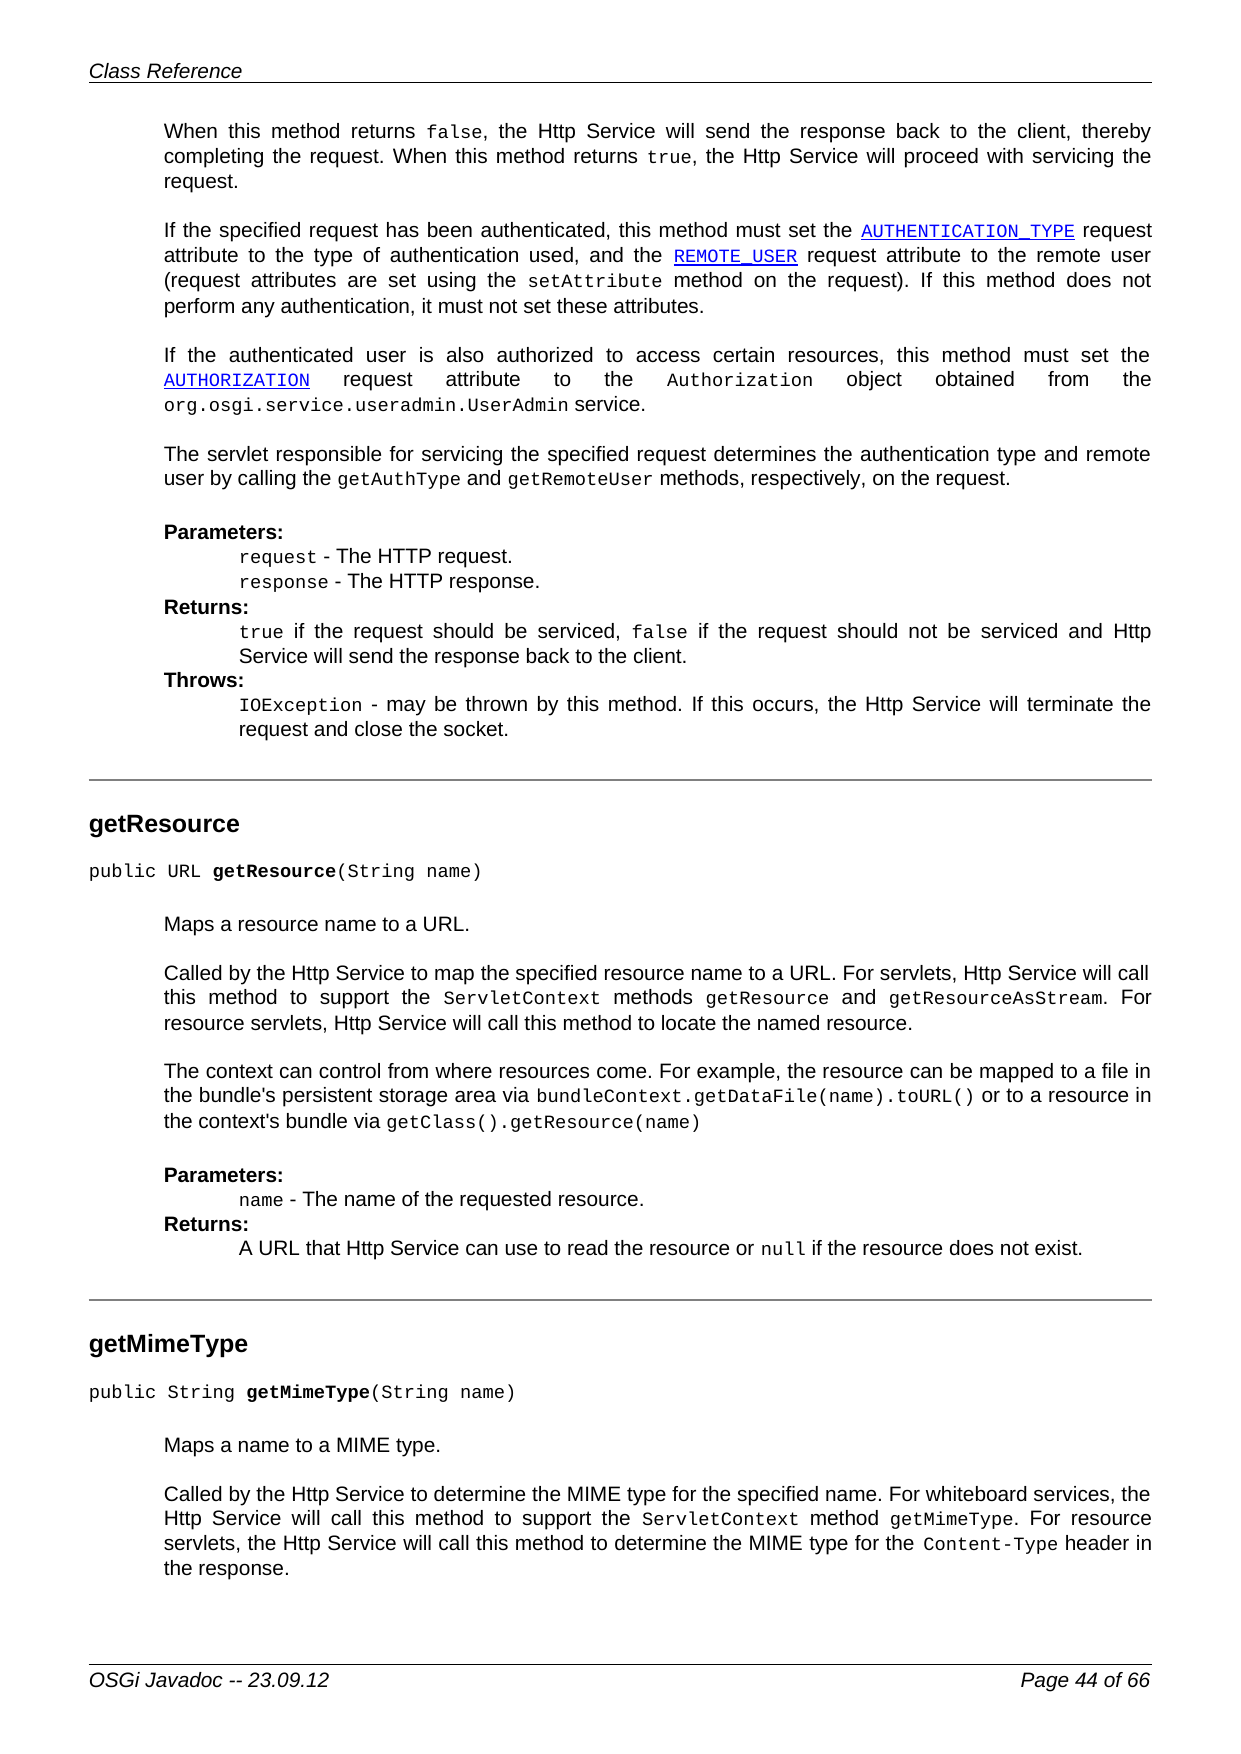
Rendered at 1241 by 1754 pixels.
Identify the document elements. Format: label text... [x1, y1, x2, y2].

text Called by the Http Service to determine the MIME type for the specified name. For whiteboard services, the Http Service will call this method to support the ServletContext method getMimeType. For resource servlets, the Http Service will call this method to determine the MIME type for the Content-Type header in the response. [163, 1482, 1152, 1580]
text Maps a name to a MIME type. [163, 1433, 1152, 1457]
text If the authenticated user is also authorized to access certain resources, this method must set the AUTHORIZATION request attribute to the Authorization object obtained from the org.osgi.service.useradmin.UserAdmin service. [163, 342, 1152, 417]
text Throws: [163, 668, 1152, 692]
text public URL getResource(String name) [88, 862, 1152, 883]
text name - The name of the requested resource. [238, 1187, 1152, 1212]
text The servlet responsible for servicing the specified request determines the authentication type and remote user by calling the getAuthType and getRemoteUser methods, respectively, on the request. [163, 442, 1152, 491]
subtitle getMimeType [88, 1329, 1152, 1358]
text request - The HTTP request. [238, 544, 1152, 569]
text Parameters: [163, 520, 1152, 544]
text IOException - may be thrown by this method. If this occurs, the Http Service will terminate the request and close the socket. [238, 692, 1152, 741]
text When this method returns false, the Http Service will send the response back to the client, thereby completing the request. When this method returns true, the Http Service will proceed with servicing the request. [163, 118, 1152, 193]
subtitle getResource [88, 809, 1152, 838]
text public String getMimeType(String name) [88, 1382, 1152, 1404]
text A URL that Http Service can use to read the resource or null if the resource does not exist. [238, 1236, 1152, 1261]
text If the specified request has been authenticated, this method must set the AUTHENTICATION_TYPE request attribute to the type of authentication used, and the REMOTE_USER request attribute to the remote user (request attributes are set using the setAttribute method on the request). If this method does not perform any authentication, it must not set these attributes. [163, 218, 1152, 317]
text Called by the Http Service to map the specified resource name to a URL. For servlets, Http Service will call this method to support the ServletContext methods getResource and getResourceAsStream. For resource servlets, Http Service will call this method to locate the named resource. [163, 961, 1152, 1034]
text Returns: [163, 594, 1152, 618]
text Maps a resource name to a URL. [163, 912, 1152, 936]
text true if the request should be serviced, false if the request should not be serviced and Http Service will send the response back to the client. [238, 618, 1152, 668]
text response - The HTTP response. [238, 569, 1152, 594]
text Parameters: [163, 1163, 1152, 1187]
text The context can control from where resources come. For example, the resource can be mapped to a file in the bundle's persistent storage area via bundleContext.getDataFile(name).toURL() or to a resource in the context's bundle via getClass().getResource(name) [163, 1059, 1152, 1134]
text Returns: [163, 1212, 1152, 1236]
